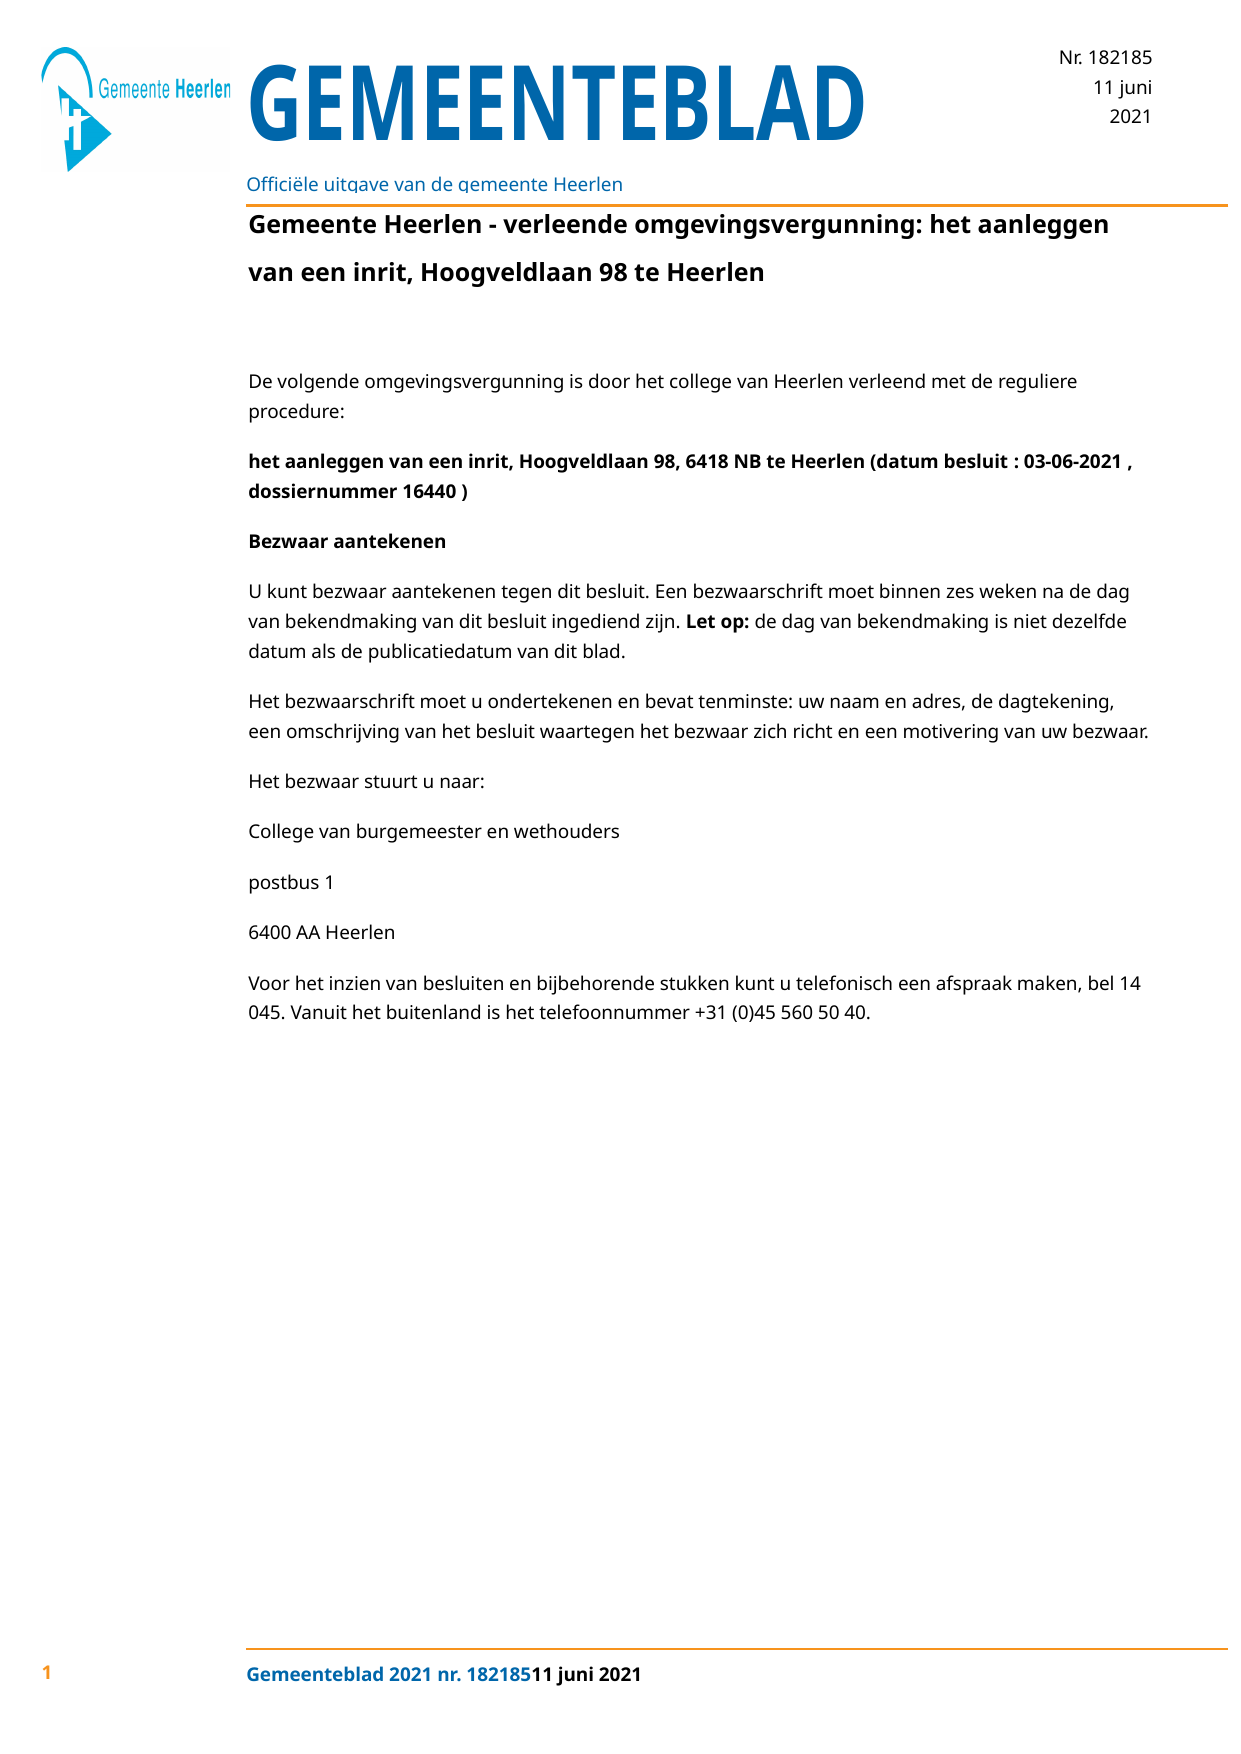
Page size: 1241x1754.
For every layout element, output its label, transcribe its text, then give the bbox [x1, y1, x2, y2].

text Bezwaar aantekenen [248, 528, 1152, 554]
text Gemeente Heerlen - verleende omgevingsvergunning: het aanleggen van een inrit, Hoogveldlaan 98 te Heerlen [248, 207, 1152, 288]
text 6400 AA Heerlen [248, 919, 1152, 945]
picture [41, 47, 59, 70]
text U kunt bezwaar aantekenen tegen dit besluit. Een bezwaarschrift moet binnen zes weken na de dag van bekendmaking van dit besluit ingediend zijn. Let op: de dag van bekendmaking is niet dezelfde datum als de publicatiedatum van dit blad. [248, 579, 1152, 664]
text postbus 1 [248, 869, 1152, 895]
text Het bezwaarschrift moet u ondertekenen en bevat tenminste: uw naam en adres, de dagtekening, een omschrijving van het besluit waartegen het bezwaar zich richt en een motivering van uw bezwaar. [248, 688, 1152, 744]
text het aanleggen van een inrit, Hoogveldlaan 98, 6418 NB te Heerlen (datum besluit : 03-06-2021 , dossiernummer 16440 ) [248, 448, 1152, 504]
picture [41, 47, 231, 172]
text Voor het inzien van besluiten en bijbehorende stukken kunt u telefonisch een afspraak maken, bel 14 045. Vanuit het buitenland is het telefoonnummer +31 (0)45 560 50 40. [248, 970, 1152, 1025]
text Het bezwaar stuurt u naar: [248, 768, 1152, 794]
text De volgende omgevingsvergunning is door het college van Heerlen verleend met de reguliere procedure: [248, 368, 1152, 424]
text College van burgemeester en wethouders [248, 819, 1152, 844]
